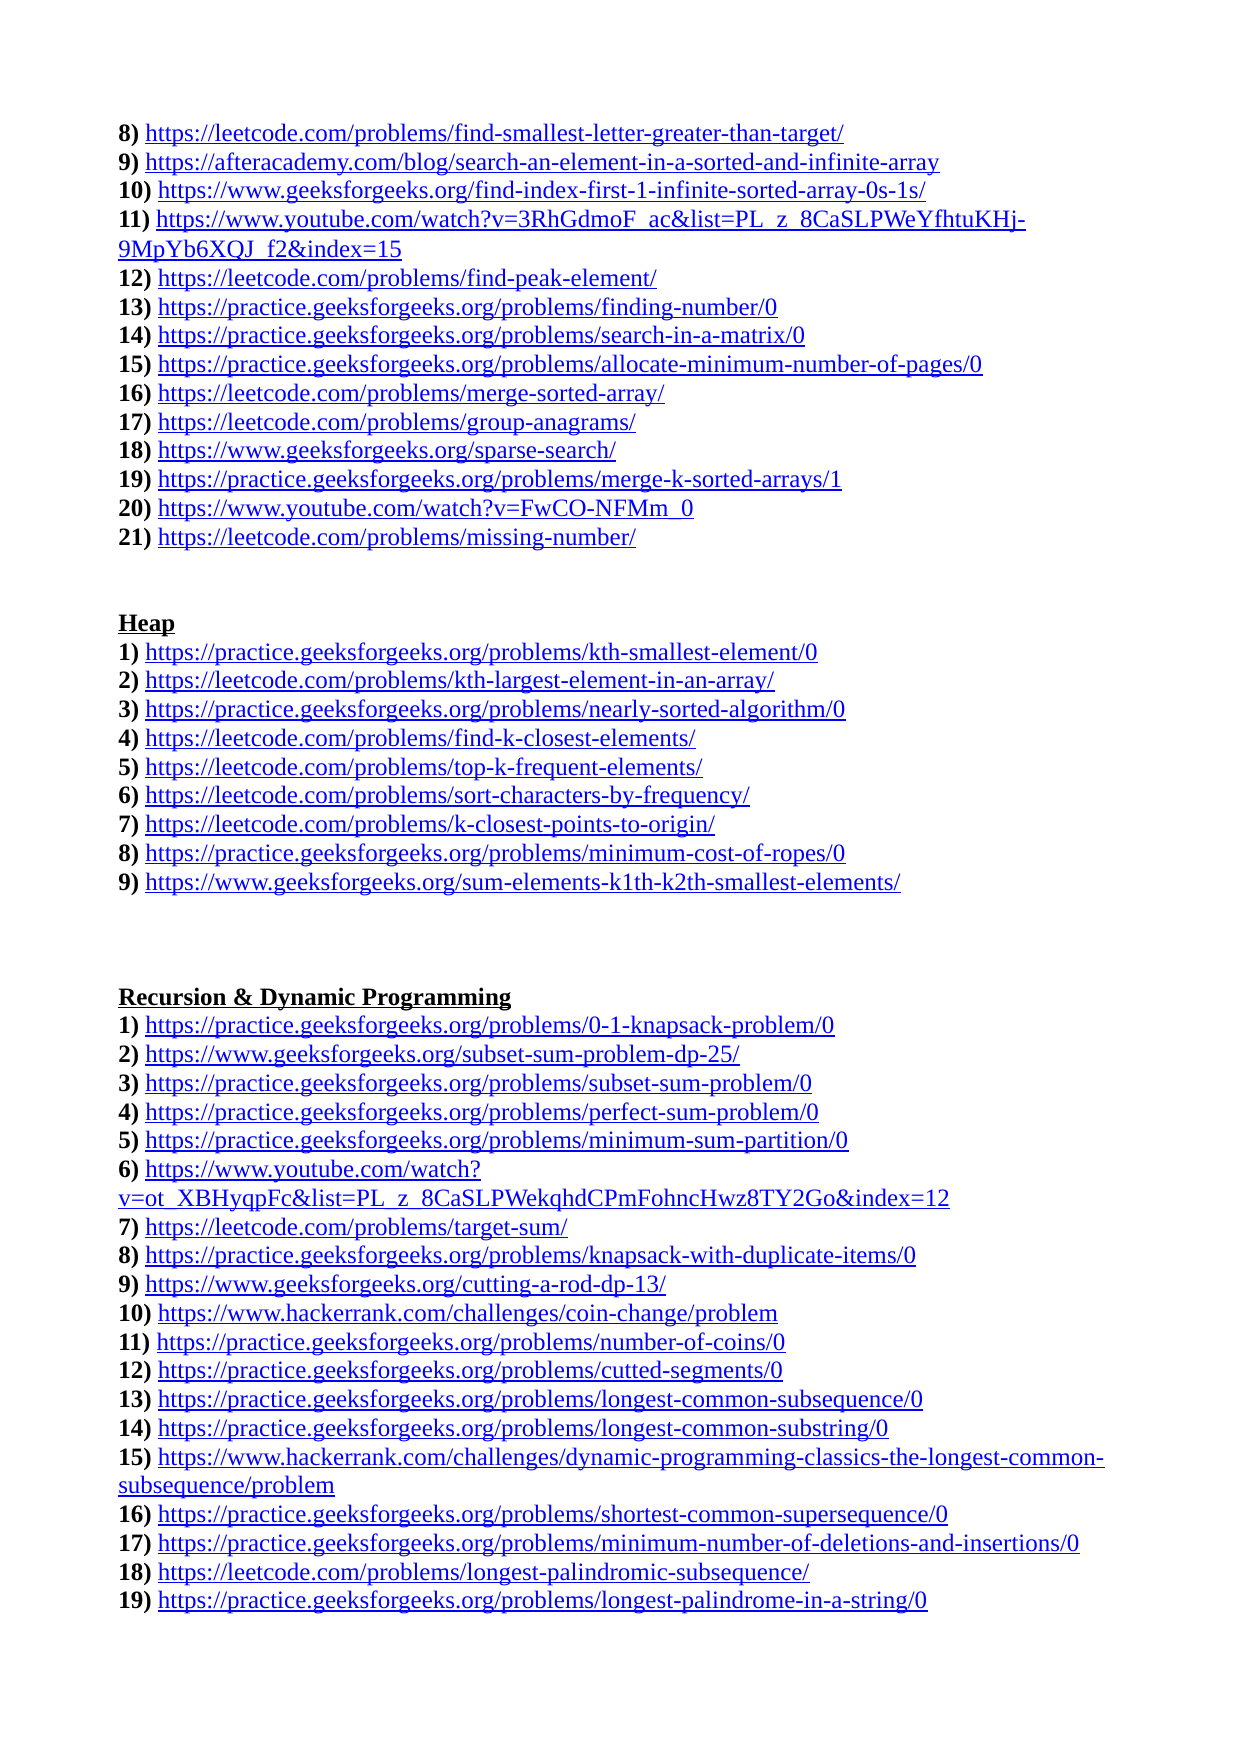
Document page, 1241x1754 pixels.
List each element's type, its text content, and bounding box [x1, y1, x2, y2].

text 11) https://www.youtube.com/watch?v=3RhGdmoF_ac&list=PL_z_8CaSLPWeYfhtuKHj-9MpYb6XQJ_f2&index=15 [118, 204, 1122, 263]
text 4) https://leetcode.com/problems/find-k-closest-elements/ [118, 723, 1122, 752]
text 14) https://practice.geeksforgeeks.org/problems/longest-common-substring/0 [118, 1413, 1122, 1442]
text 3) https://practice.geeksforgeeks.org/problems/nearly-sorted-algorithm/0 [118, 694, 1122, 723]
text 9) https://www.geeksforgeeks.org/sum-elements-k1th-k2th-smallest-elements/ [118, 867, 1122, 895]
text 12) https://leetcode.com/problems/find-peak-element/ [118, 263, 1122, 292]
text 2) https://www.geeksforgeeks.org/subset-sum-problem-dp-25/ [118, 1039, 1122, 1068]
text 7) https://leetcode.com/problems/target-sum/ [118, 1212, 1122, 1240]
text Heap [118, 608, 1122, 637]
text 13) https://practice.geeksforgeeks.org/problems/longest-common-subsequence/0 [118, 1384, 1122, 1413]
text 21) https://leetcode.com/problems/missing-number/ [118, 522, 1122, 550]
text 9) https://afteracademy.com/blog/search-an-element-in-a-sorted-and-infinite-array [118, 147, 1122, 176]
text 5) https://practice.geeksforgeeks.org/problems/minimum-sum-partition/0 [118, 1125, 1122, 1154]
text 14) https://practice.geeksforgeeks.org/problems/search-in-a-matrix/0 [118, 320, 1122, 349]
text 16) https://practice.geeksforgeeks.org/problems/shortest-common-supersequence/0 [118, 1499, 1122, 1528]
text 10) https://www.hackerrank.com/challenges/coin-change/problem [118, 1298, 1122, 1327]
text 16) https://leetcode.com/problems/merge-sorted-array/ [118, 378, 1122, 407]
text 17) https://practice.geeksforgeeks.org/problems/minimum-number-of-deletions-and-insertions/0 [118, 1528, 1122, 1557]
text 18) https://leetcode.com/problems/longest-palindromic-subsequence/ [118, 1557, 1122, 1585]
text 3) https://practice.geeksforgeeks.org/problems/subset-sum-problem/0 [118, 1068, 1122, 1097]
text 9) https://www.geeksforgeeks.org/cutting-a-rod-dp-13/ [118, 1269, 1122, 1298]
text 15) https://practice.geeksforgeeks.org/problems/allocate-minimum-number-of-pages/0 [118, 349, 1122, 378]
text 7) https://leetcode.com/problems/k-closest-points-to-origin/ [118, 809, 1122, 838]
text 1) https://practice.geeksforgeeks.org/problems/0-1-knapsack-problem/0 [118, 1010, 1122, 1039]
text 6) https://www.youtube.com/watch?v=ot_XBHyqpFc&list=PL_z_8CaSLPWekqhdCPmFohncHwz8TY2Go&index=12 [118, 1154, 1122, 1212]
text 17) https://leetcode.com/problems/group-anagrams/ [118, 407, 1122, 435]
text Recursion & Dynamic Programming [118, 982, 1122, 1010]
text 8) https://practice.geeksforgeeks.org/problems/knapsack-with-duplicate-items/0 [118, 1240, 1122, 1269]
text 19) https://practice.geeksforgeeks.org/problems/longest-palindrome-in-a-string/0 [118, 1585, 1122, 1614]
text 10) https://www.geeksforgeeks.org/find-index-first-1-infinite-sorted-array-0s-1s/ [118, 176, 1122, 204]
text 2) https://leetcode.com/problems/kth-largest-element-in-an-array/ [118, 665, 1122, 694]
text 6) https://leetcode.com/problems/sort-characters-by-frequency/ [118, 780, 1122, 809]
text 19) https://practice.geeksforgeeks.org/problems/merge-k-sorted-arrays/1 [118, 464, 1122, 493]
text 8) https://leetcode.com/problems/find-smallest-letter-greater-than-target/ [118, 118, 1122, 147]
text 4) https://practice.geeksforgeeks.org/problems/perfect-sum-problem/0 [118, 1097, 1122, 1125]
text 18) https://www.geeksforgeeks.org/sparse-search/ [118, 435, 1122, 464]
text 12) https://practice.geeksforgeeks.org/problems/cutted-segments/0 [118, 1355, 1122, 1384]
text 1) https://practice.geeksforgeeks.org/problems/kth-smallest-element/0 [118, 637, 1122, 665]
text 11) https://practice.geeksforgeeks.org/problems/number-of-coins/0 [118, 1327, 1122, 1355]
text 20) https://www.youtube.com/watch?v=FwCO-NFMm_0 [118, 493, 1122, 522]
text 8) https://practice.geeksforgeeks.org/problems/minimum-cost-of-ropes/0 [118, 838, 1122, 867]
text 15) https://www.hackerrank.com/challenges/dynamic-programming-classics-the-longest-common-subsequence/problem [118, 1442, 1122, 1499]
text 5) https://leetcode.com/problems/top-k-frequent-elements/ [118, 752, 1122, 780]
text 13) https://practice.geeksforgeeks.org/problems/finding-number/0 [118, 292, 1122, 320]
